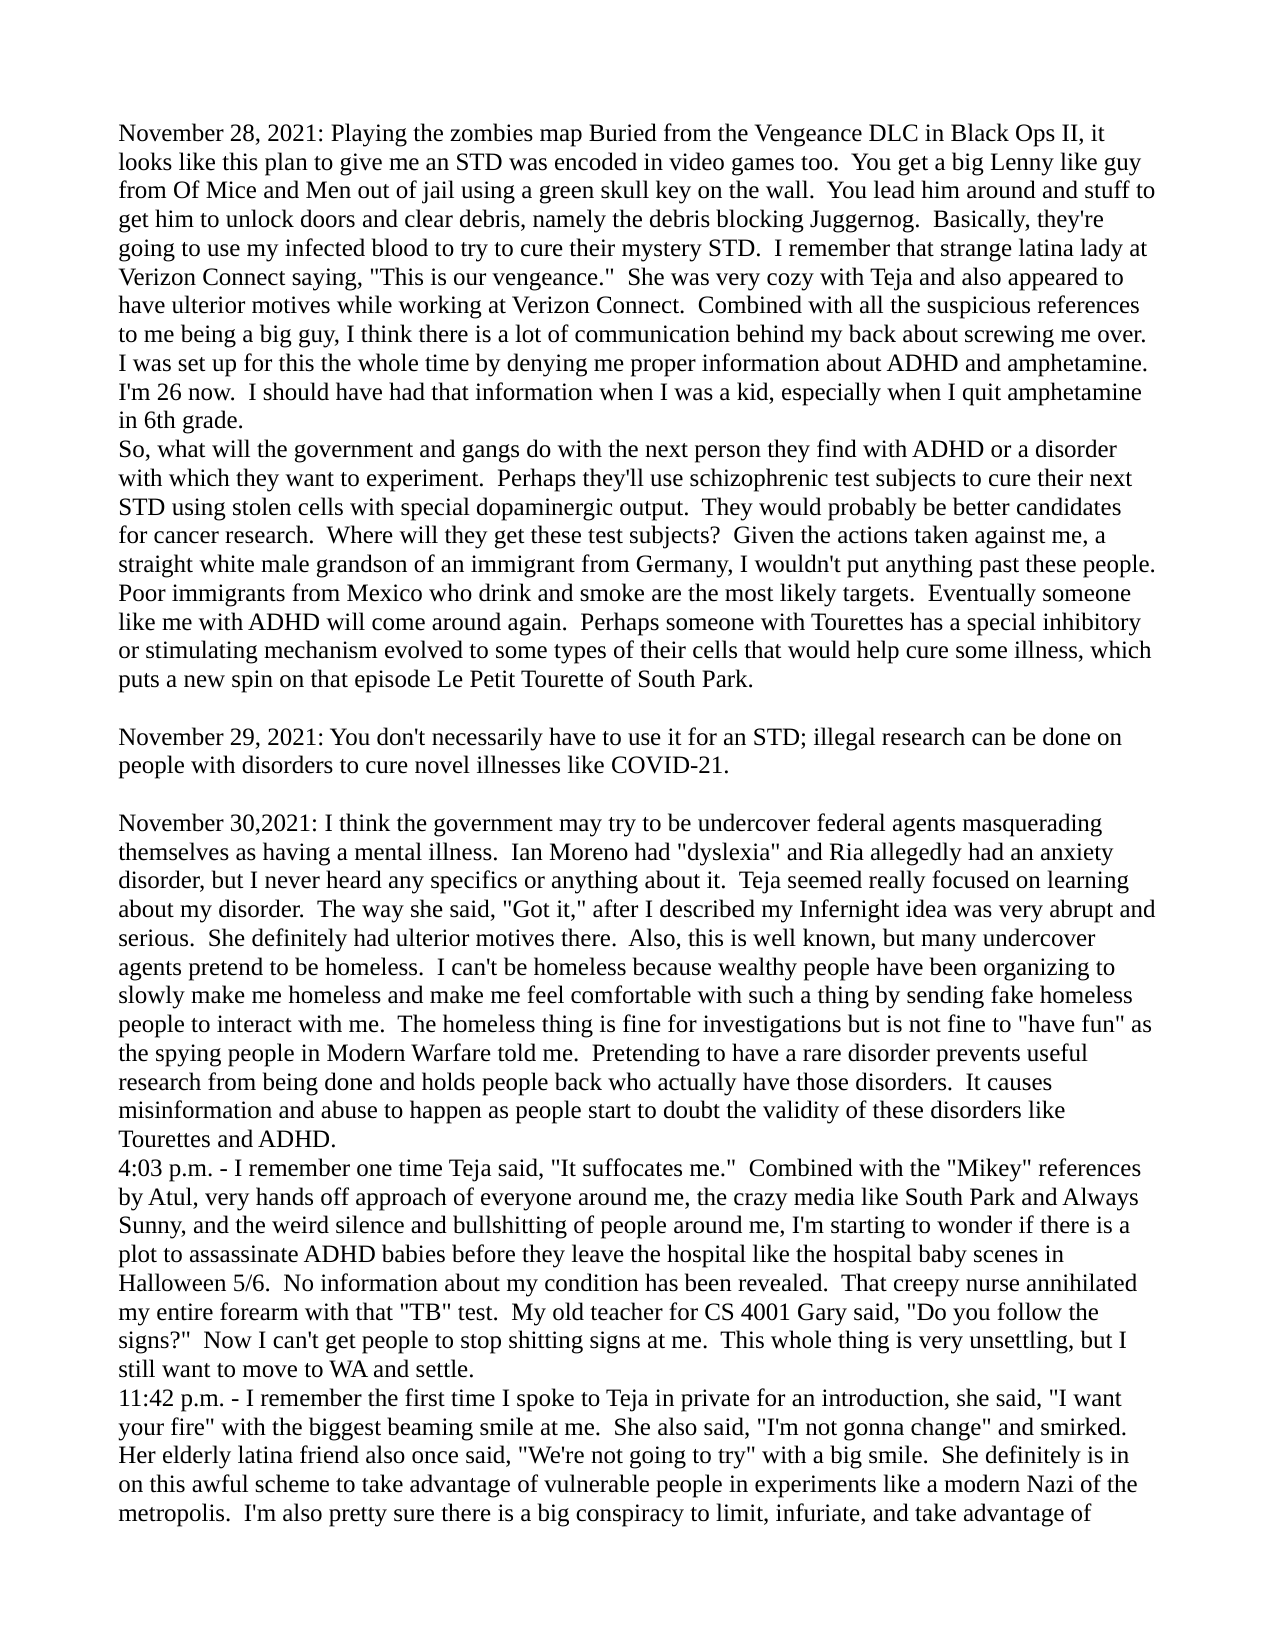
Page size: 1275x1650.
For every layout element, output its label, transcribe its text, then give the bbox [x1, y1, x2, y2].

text 4:03 p.m. - I remember one time Teja said, "It suffocates me." Combined with the "Mikey" references by Atul, very hands off approach of everyone around me, the crazy media like South Park and Always Sunny, and the weird silence and bullshitting of people around me, I'm starting to wonder if there is a plot to assassinate ADHD babies before they leave the hospital like the hospital baby scenes in Halloween 5/6. No information about my condition has been revealed. That creepy nurse annihilated my entire forearm with that "TB" test. My old teacher for CS 4001 Gary said, "Do you follow the signs?" Now I can't get people to stop shitting signs at me. This whole thing is very unsettling, but I still want to move to WA and settle. [118, 1153, 1157, 1383]
text November 30,2021: I think the government may try to be undercover federal agents masquerading themselves as having a mental illness. Ian Moreno had "dyslexia" and Ria allegedly had an anxiety disorder, but I never heard any specifics or anything about it. Teja seemed really focused on learning about my disorder. The way she said, "Got it," after I described my Infernight idea was very abrupt and serious. She definitely had ulterior motives there. Also, this is well known, but many undercover agents pretend to be homeless. I can't be homeless because wealthy people have been organizing to slowly make me homeless and make me feel comfortable with such a thing by sending fake homeless people to interact with me. The homeless thing is fine for investigations but is not fine to "have fun" as the spying people in Modern Warfare told me. Pretending to have a rare disorder prevents useful research from being done and holds people back who actually have those disorders. It causes misinformation and abuse to happen as people start to doubt the validity of these disorders like Tourettes and ADHD. [118, 808, 1157, 1153]
text November 29, 2021: You don't necessarily have to use it for an STD; illegal research can be done on people with disorders to cure novel illnesses like COVID-21. [118, 722, 1157, 779]
text So, what will the government and gangs do with the next person they find with ADHD or a disorder with which they want to experiment. Perhaps they'll use schizophrenic test subjects to cure their next STD using stolen cells with special dopaminergic output. They would probably be better candidates for cancer research. Where will they get these test subjects? Given the actions taken against me, a straight white male grandson of an immigrant from Germany, I wouldn't put anything past these people. Poor immigrants from Mexico who drink and smoke are the most likely targets. Eventually someone like me with ADHD will come around again. Perhaps someone with Tourettes has a special inhibitory or stimulating mechanism evolved to some types of their cells that would help cure some illness, which puts a new spin on that episode Le Petit Tourette of South Park. [118, 434, 1157, 693]
text November 28, 2021: Playing the zombies map Buried from the Vengeance DLC in Black Ops II, it looks like this plan to give me an STD was encoded in video games too. You get a big Lenny like guy from Of Mice and Men out of jail using a green skull key on the wall. You lead him around and stuff to get him to unlock doors and clear debris, namely the debris blocking Juggernog. Basically, they're going to use my infected blood to try to cure their mystery STD. I remember that strange latina lady at Verizon Connect saying, "This is our vengeance." She was very cozy with Teja and also appeared to have ulterior motives while working at Verizon Connect. Combined with all the suspicious references to me being a big guy, I think there is a lot of communication behind my back about screwing me over. I was set up for this the whole time by denying me proper information about ADHD and amphetamine. I'm 26 now. I should have had that information when I was a kid, especially when I quit amphetamine in 6th grade. [118, 118, 1157, 434]
text 11:42 p.m. - I remember the first time I spoke to Teja in private for an introduction, she said, "I want your fire" with the biggest beaming smile at me. She also said, "I'm not gonna change" and smirked. Her elderly latina friend also once said, "We're not going to try" with a big smile. She definitely is in on this awful scheme to take advantage of vulnerable people in experiments like a modern Nazi of the metropolis. I'm also pretty sure there is a big conspiracy to limit, infuriate, and take advantage of [118, 1383, 1157, 1527]
